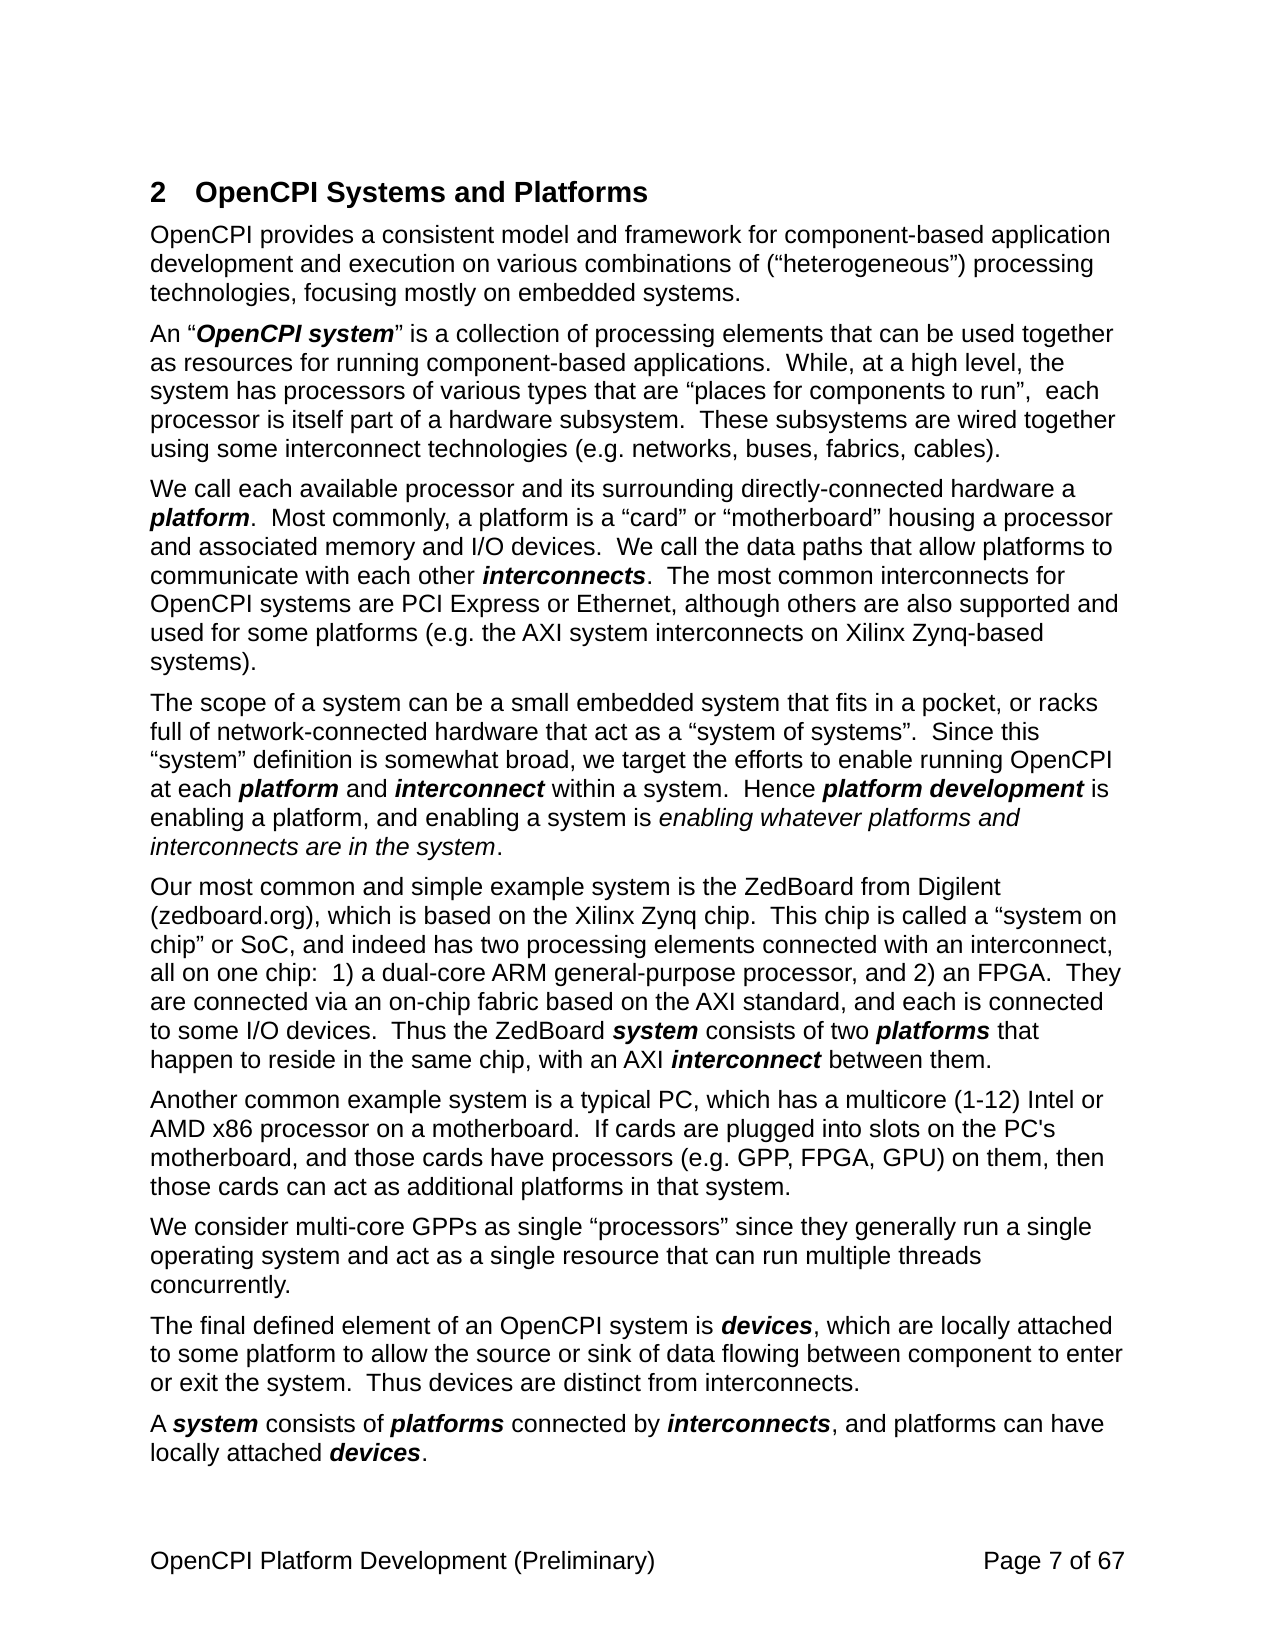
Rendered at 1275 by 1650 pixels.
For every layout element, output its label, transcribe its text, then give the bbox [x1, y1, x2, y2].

text Our most common and simple example system is the ZedBoard from Digilent (zedboard.org), which is based on the Xilinx Zynq chip. This chip is called a “system on chip” or SoC, and indeed has two processing elements connected with an interconnect, all on one chip: 1) a dual-core ARM general-purpose processor, and 2) an FPGA. They are connected via an on-chip fabric based on the AXI standard, and each is connected to some I/O devices. Thus the ZedBoard system consists of two platforms that happen to reside in the same chip, with an AXI interconnect between them. [150, 872, 1125, 1073]
text The final defined element of an OpenCPI system is devices, which are locally attached to some platform to allow the source or sink of data flowing between component to enter or exit the system. Thus devices are distinct from interconnects. [150, 1311, 1125, 1397]
text The scope of a system can be a small embedded system that fits in a pocket, or racks full of network-connected hardware that act as a “system of systems”. Since this “system” definition is somewhat broad, we target the efforts to enable running OpenCPI at each platform and interconnect within a system. Hence platform development is enabling a platform, and enabling a system is enabling whatever platforms and interconnects are in the system. [150, 688, 1125, 860]
subtitle OpenCPI Systems and Platforms [150, 175, 1125, 208]
text We consider multi-core GPPs as single “processors” since they generally run a single operating system and act as a single resource that can run multiple threads concurrently. [150, 1212, 1125, 1299]
text We call each available processor and its surrounding directly-connected hardware a platform. Most commonly, a platform is a “card” or “motherboard” housing a processor and associated memory and I/O devices. We call the data paths that allow platforms to communicate with each other interconnects. The most common interconnects for OpenCPI systems are PCI Express or Ethernet, although others are also supported and used for some platforms (e.g. the AXI system interconnects on Xilinx Zynq-based systems). [150, 474, 1125, 676]
text Another common example system is a typical PC, which has a multicore (1-12) Intel or AMD x86 processor on a motherboard. If cards are plugged into slots on the PC's motherboard, and those cards have processors (e.g. GPP, FPGA, GPU) on them, then those cards can act as additional platforms in that system. [150, 1085, 1125, 1200]
text OpenCPI provides a consistent model and framework for component-based application development and execution on various combinations of (“heterogeneous”) processing technologies, focusing mostly on embedded systems. [150, 221, 1125, 307]
text An “OpenCPI system” is a collection of processing elements that can be used together as resources for running component-based applications. While, at a high level, the system has processors of various types that are “places for components to run”, each processor is itself part of a hardware subsystem. These subsystems are wired together using some interconnect technologies (e.g. networks, buses, fabrics, cables). [150, 319, 1125, 462]
text A system consists of platforms connected by interconnects, and platforms can have locally attached devices. [150, 1409, 1125, 1466]
